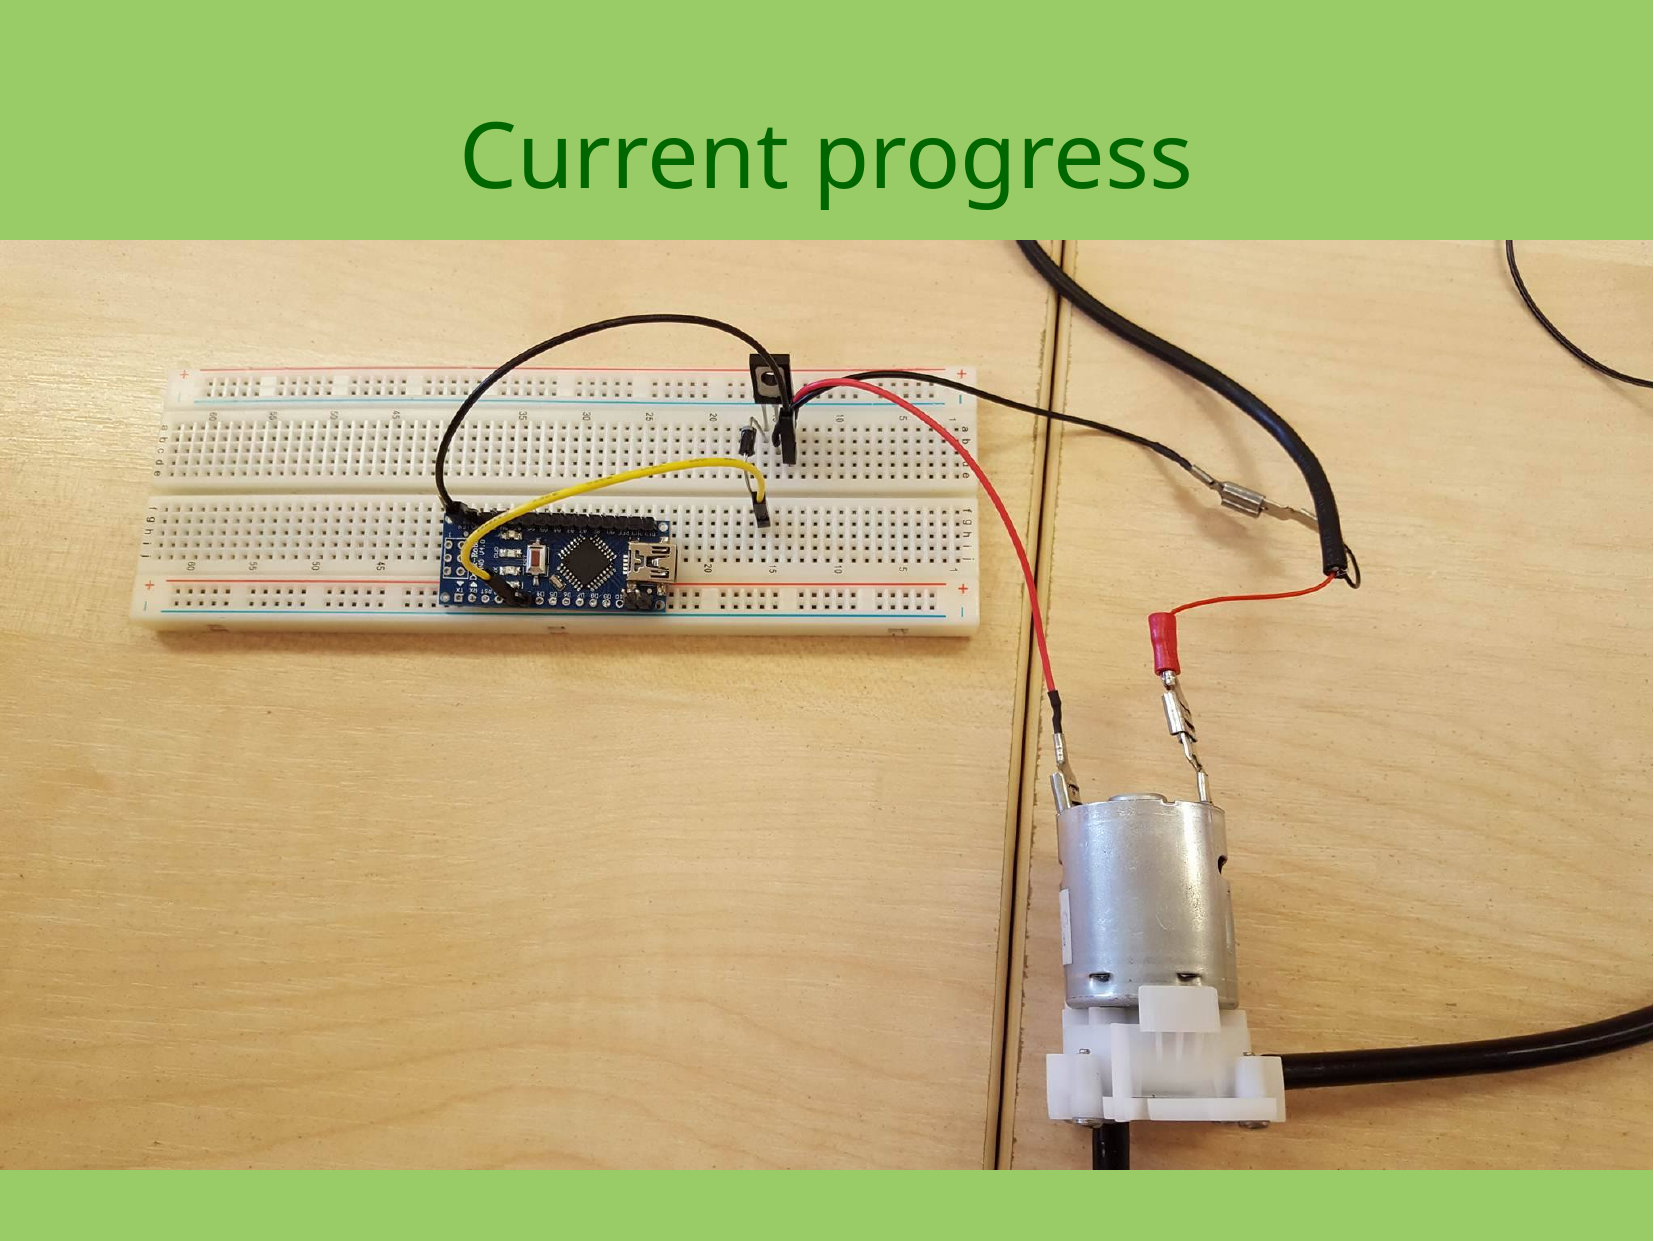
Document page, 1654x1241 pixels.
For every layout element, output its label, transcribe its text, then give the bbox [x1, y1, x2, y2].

title Current progress [82, 49, 1571, 240]
picture [0, 240, 1653, 1171]
